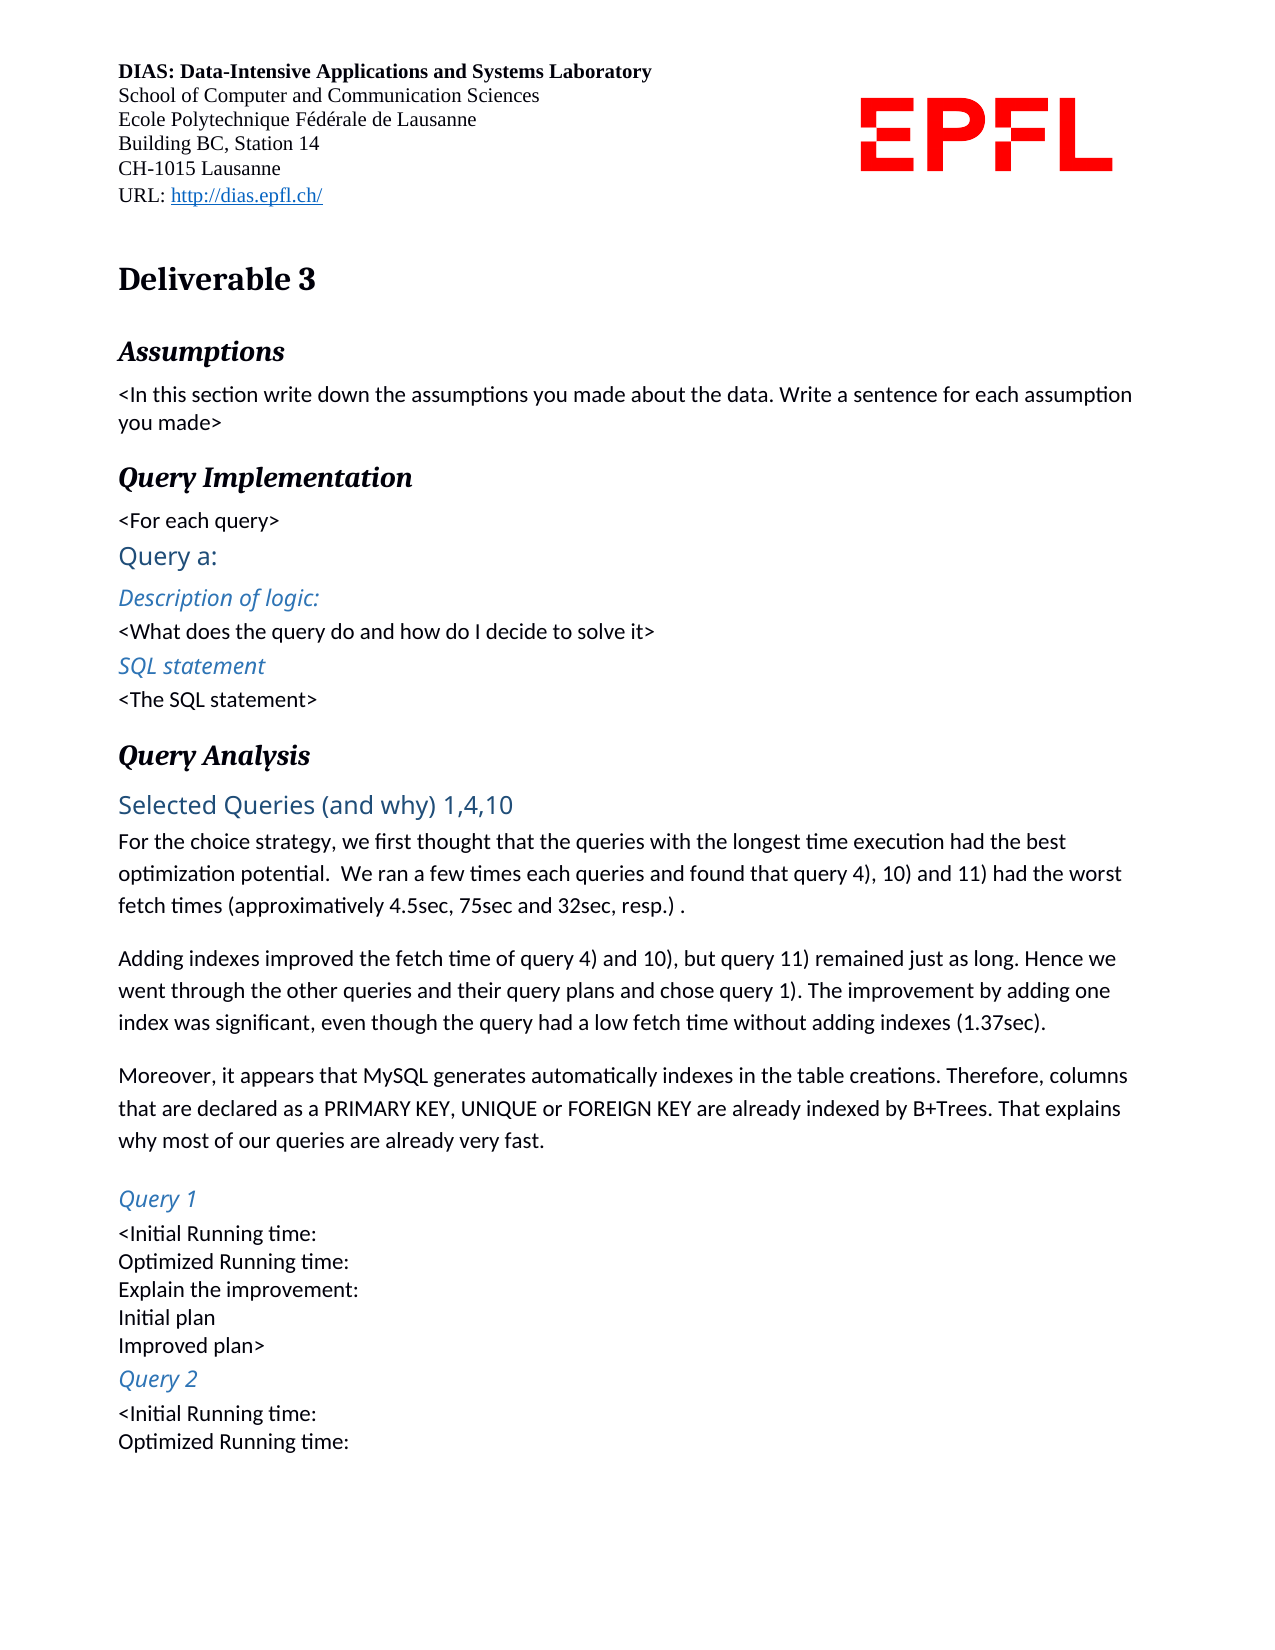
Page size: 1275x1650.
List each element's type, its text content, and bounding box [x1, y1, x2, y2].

text Adding indexes improved the fetch time of query 4) and 10), but query 11) remained just as long. Hence we went through the other queries and their query plans and chose query 1). The improvement by adding one index was significant, even though the query had a low fetch time without adding indexes (1.37sec). [118, 944, 1157, 1037]
text For the choice strategy, we first thought that the queries with the longest time execution had the best optimization potential. We ran a few times each queries and found that query 4), 10) and 11) had the worst fetch times (approximatively 4.5sec, 75sec and 32sec, resp.) . [118, 827, 1157, 919]
text Explain the improvement: [118, 1275, 1157, 1303]
text <Initial Running time: [118, 1399, 1157, 1427]
subtitle Selected Queries (and why) 1,4,10 [118, 788, 1157, 822]
text Moreover, it appears that MySQL generates automatically indexes in the table creations. Therefore, columns that are declared as a PRIMARY KEY, UNIQUE or FOREIGN KEY are already indexed by B+Trees. That explains why most of our queries are already very fast. [118, 1062, 1157, 1154]
text Optimized Running time: [118, 1427, 1157, 1455]
text <For each query> [118, 506, 1157, 534]
subtitle Query Implementation [118, 461, 1157, 495]
text <What does the query do and how do I decide to solve it> [118, 617, 1157, 646]
subtitle Description of logic: [118, 582, 1157, 613]
text Initial plan [118, 1303, 1157, 1331]
subtitle Query Analysis [118, 739, 1157, 772]
subtitle Query 2 [118, 1363, 1157, 1394]
subtitle Query a: [118, 538, 1157, 572]
subtitle Query 1 [118, 1183, 1157, 1214]
text Improved plan> [118, 1331, 1157, 1359]
text Optimized Running time: [118, 1247, 1157, 1275]
text <In this section write down the assumptions you made about the data. Write a sentence for each assumption you made> [118, 380, 1157, 436]
subtitle Assumptions [118, 335, 1157, 369]
subtitle SQL statement [118, 650, 1157, 681]
subtitle Deliverable 3 [118, 260, 1157, 298]
text <Initial Running time: [118, 1219, 1157, 1247]
text <The SQL statement> [118, 686, 1157, 714]
picture [829, 67, 1143, 203]
